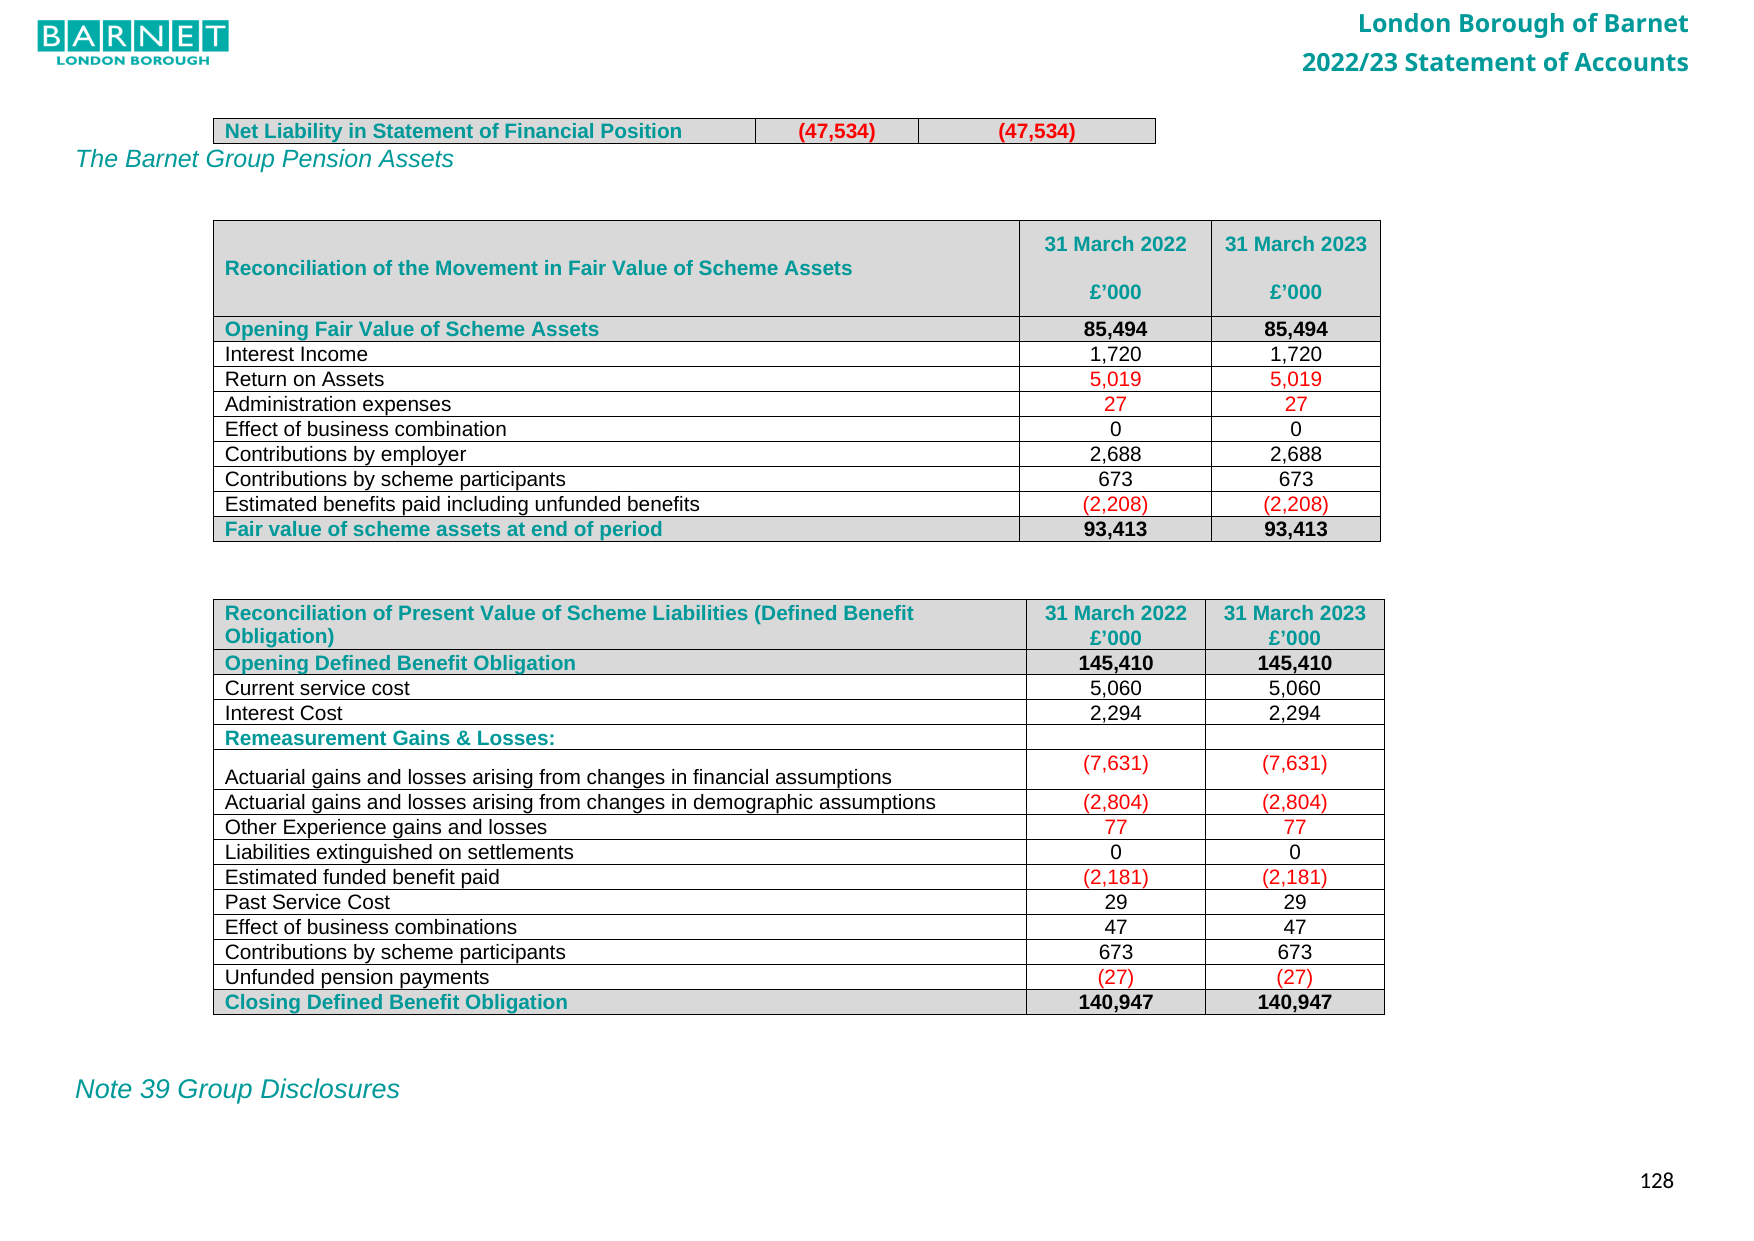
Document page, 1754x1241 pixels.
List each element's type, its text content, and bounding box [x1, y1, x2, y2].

table_cell £’000 [1212, 268, 1380, 316]
table_cell 93,413 [1020, 517, 1211, 541]
table_cell Other Experience gains and losses [214, 815, 1026, 839]
table_cell 673 [1206, 940, 1384, 964]
table_cell 27 [1212, 392, 1380, 416]
table_cell Closing Defined Benefit Obligation [214, 990, 1026, 1014]
table_cell Opening Defined Benefit Obligation [214, 650, 1026, 674]
table_cell Interest Cost [214, 700, 1026, 724]
table_cell (27) [1206, 965, 1384, 989]
table_cell Fair value of scheme assets at end of period [214, 517, 1019, 541]
table_cell Effect of business combination [214, 417, 1019, 441]
table_cell 5,019 [1212, 367, 1380, 391]
table_cell 47 [1027, 915, 1205, 939]
table_cell 2,688 [1020, 442, 1211, 466]
table_cell Contributions by employer [214, 442, 1019, 466]
table_cell (2,804) [1206, 790, 1384, 814]
table_cell 140,947 [1206, 990, 1384, 1014]
table_header 31 March 2022 [1020, 221, 1211, 268]
table_cell 1,720 [1212, 342, 1380, 366]
table_cell Estimated benefits paid including unfunded benefits [214, 492, 1019, 516]
table_cell 47 [1206, 915, 1384, 939]
table_cell Contributions by scheme participants [214, 467, 1019, 491]
table_cell (2,208) [1020, 492, 1211, 516]
table_cell Actuarial gains and losses arising from changes in demographic assumptions [214, 790, 1026, 814]
table_cell Liabilities extinguished on settlements [214, 840, 1026, 864]
table_cell Current service cost [214, 675, 1026, 699]
table_cell 1,720 [1020, 342, 1211, 366]
table_cell 29 [1027, 890, 1205, 914]
table_cell Interest Income [214, 342, 1019, 366]
table_cell Net Liability in Statement of Financial Position [214, 119, 755, 143]
table_cell Actuarial gains and losses arising from changes in financial assumptions [214, 750, 1026, 789]
table_cell 140,947 [1027, 990, 1205, 1014]
table_cell (27) [1027, 965, 1205, 989]
table_cell 0 [1027, 840, 1205, 864]
table_cell 145,410 [1206, 650, 1384, 674]
table_cell (47,534) [756, 119, 918, 143]
table_cell 77 [1206, 815, 1384, 839]
table_cell Effect of business combinations [214, 915, 1026, 939]
table_cell Past Service Cost [214, 890, 1026, 914]
table_cell 0 [1020, 417, 1211, 441]
table_cell Administration expenses [214, 392, 1019, 416]
table_cell Remeasurement Gains & Losses: [214, 725, 1026, 749]
table_cell 0 [1206, 840, 1384, 864]
table_cell £’000 [1020, 268, 1211, 316]
table_cell 2,294 [1206, 700, 1384, 724]
table_cell 5,019 [1020, 367, 1211, 391]
table_cell Unfunded pension payments [214, 965, 1026, 989]
table_cell [1027, 725, 1205, 749]
table_cell 5,060 [1027, 675, 1205, 699]
table_cell [1206, 725, 1384, 749]
table_header Reconciliation of Present Value of Scheme Liabilities (Defined Benefit Obligation) [214, 600, 1026, 649]
table_cell £’000 [1206, 624, 1384, 649]
table_cell 673 [1212, 467, 1380, 491]
table_cell (2,208) [1212, 492, 1380, 516]
table_header 31 March 2023 [1206, 600, 1384, 624]
table_cell (2,804) [1027, 790, 1205, 814]
table_cell 5,060 [1206, 675, 1384, 699]
table_cell 85,494 [1212, 317, 1380, 341]
table_cell 673 [1027, 940, 1205, 964]
table_cell 85,494 [1020, 317, 1211, 341]
table_cell Contributions by scheme participants [214, 940, 1026, 964]
table_cell 27 [1020, 392, 1211, 416]
table_cell 29 [1206, 890, 1384, 914]
table_cell £’000 [1027, 624, 1205, 649]
table_cell Opening Fair Value of Scheme Assets [214, 317, 1019, 341]
table_cell 93,413 [1212, 517, 1380, 541]
table_cell 77 [1027, 815, 1205, 839]
table_cell (2,181) [1206, 865, 1384, 889]
table_cell Estimated funded benefit paid [214, 865, 1026, 889]
table_cell 2,294 [1027, 700, 1205, 724]
subtitle Note 39 Group Disclosures [75, 1073, 1689, 1104]
table_cell Return on Assets [214, 367, 1019, 391]
table_cell (7,631) [1027, 750, 1205, 789]
table_cell 2,688 [1212, 442, 1380, 466]
table_header 31 March 2023 [1212, 221, 1380, 268]
text The Barnet Group Pension Assets [75, 144, 1689, 173]
table_cell (47,534) [919, 119, 1155, 143]
table_cell (2,181) [1027, 865, 1205, 889]
table_cell 0 [1212, 417, 1380, 441]
table_cell (7,631) [1206, 750, 1384, 789]
table_header 31 March 2022 [1027, 600, 1205, 624]
table_cell 145,410 [1027, 650, 1205, 674]
table_cell 673 [1020, 467, 1211, 491]
table_header Reconciliation of the Movement in Fair Value of Scheme Assets [214, 221, 1019, 316]
